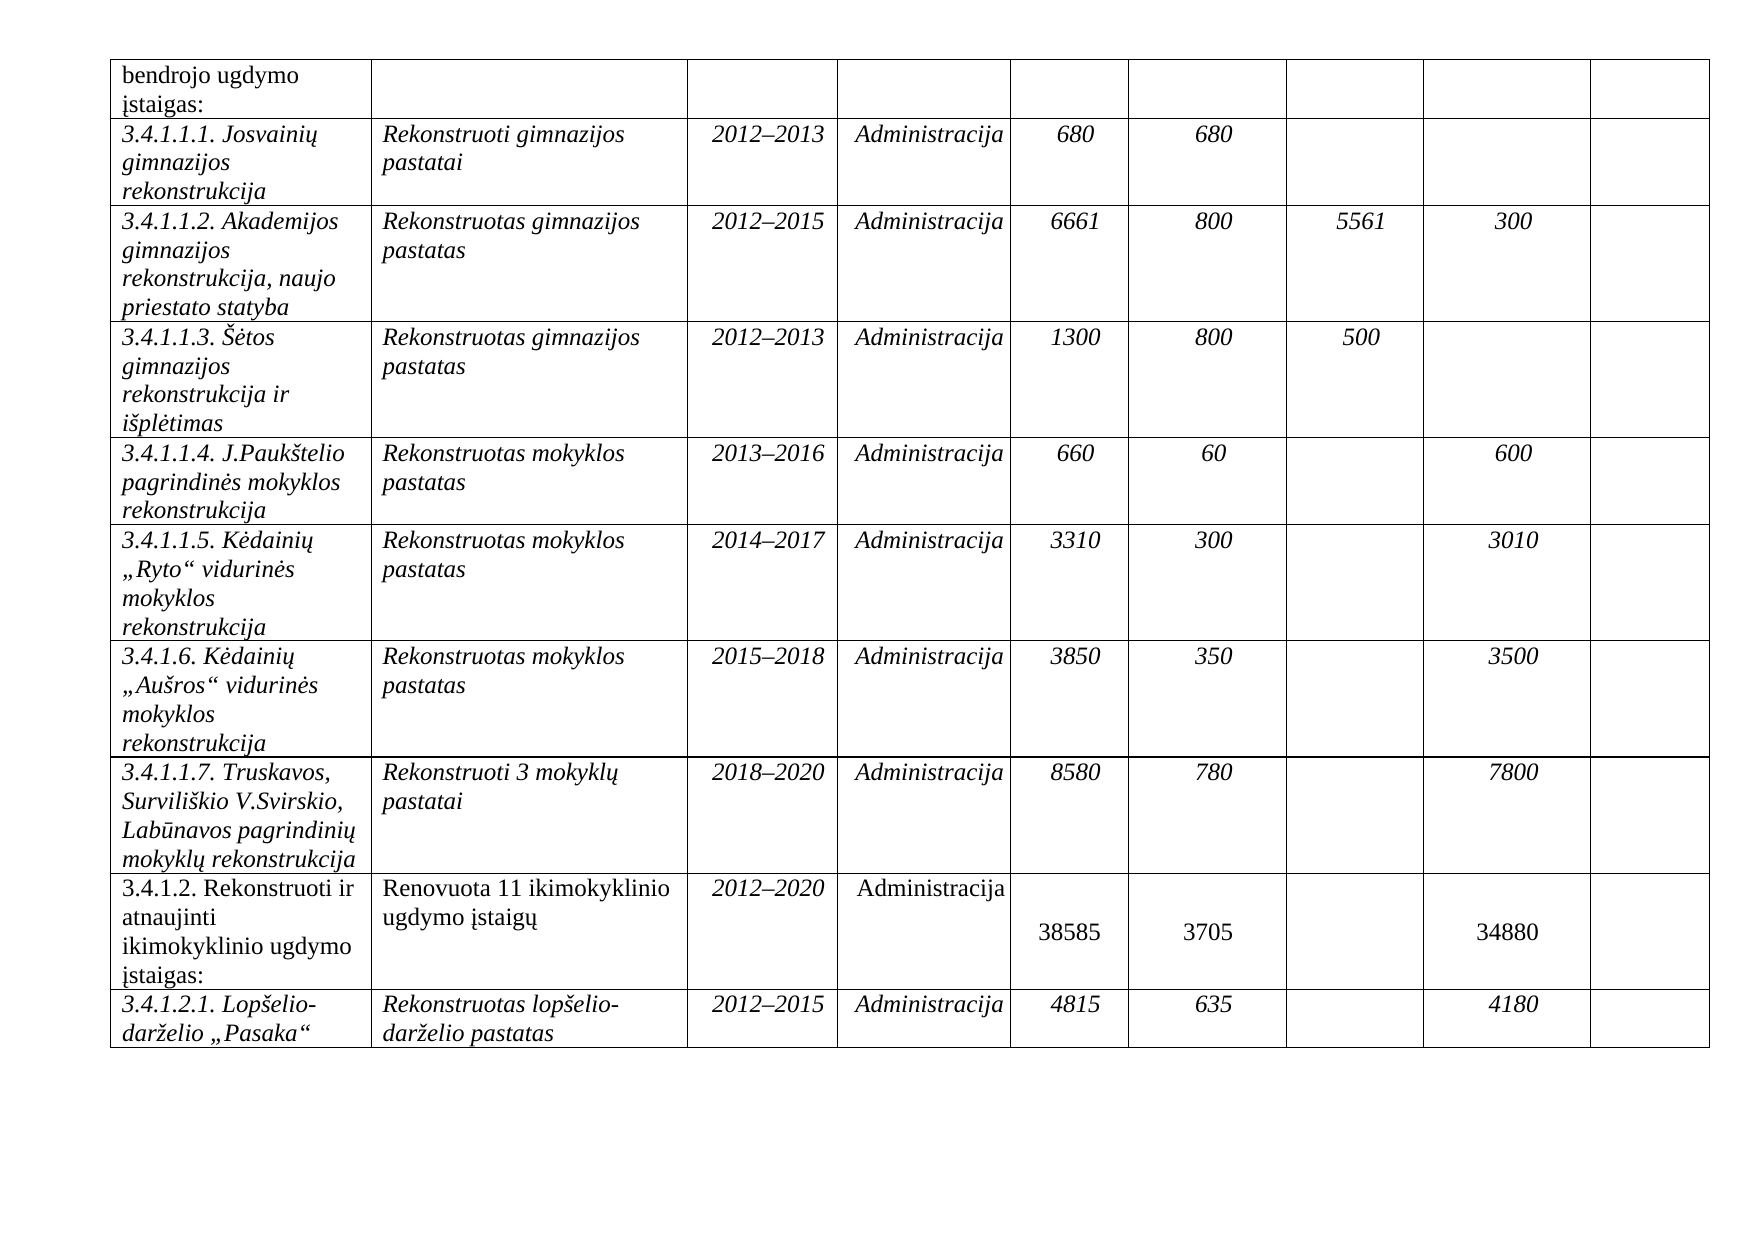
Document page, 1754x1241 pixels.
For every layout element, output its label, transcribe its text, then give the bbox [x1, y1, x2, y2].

table_cell [1591, 60, 1709, 118]
table_cell Rekonstruoti gimnazijos pastatai [372, 119, 687, 205]
table_cell Administracija [838, 119, 1010, 205]
table_cell [1591, 874, 1709, 988]
table_cell 3.4.1.6. Kėdainių „Aušros“ vidurinės mokyklos rekonstrukcija [111, 641, 371, 756]
table_cell Administracija [838, 874, 1010, 988]
table_cell [1591, 525, 1709, 640]
table_cell [1591, 119, 1709, 205]
table_cell [1424, 119, 1590, 205]
table_cell [1591, 206, 1709, 321]
table_cell 3.4.1.2.1. Lopšelio-darželio „Pasaka“ [111, 990, 371, 1047]
table_cell 2012–2015 [688, 990, 837, 1047]
table_cell Rekonstruotas gimnazijos pastatas [372, 206, 687, 321]
table_cell 2013–2016 [688, 438, 837, 524]
table_cell Rekonstruotas mokyklos pastatas [372, 641, 687, 756]
table_cell bendrojo ugdymo įstaigas: [111, 60, 371, 118]
table_cell 3.4.1.2. Rekonstruoti ir atnaujinti ikimokyklinio ugdymo įstaigas: [111, 874, 371, 988]
table_cell 5561 [1287, 206, 1423, 321]
table_cell [1287, 641, 1423, 756]
table_cell 2012–2020 [688, 874, 837, 988]
table_cell 1300 [1011, 322, 1128, 437]
table_cell 38585 [1011, 874, 1128, 988]
table_cell 3500 [1424, 641, 1590, 756]
table_cell 350 [1129, 641, 1286, 756]
table_cell 2018–2020 [688, 758, 837, 872]
table_cell [1287, 990, 1423, 1047]
table_cell 660 [1011, 438, 1128, 524]
table_cell 3.4.1.1.2. Akademijos gimnazijos rekonstrukcija, naujo priestato statyba [111, 206, 371, 321]
table_cell 4180 [1424, 990, 1590, 1047]
table_cell [838, 60, 1010, 118]
table_cell 3.4.1.1.3. Šėtos gimnazijos rekonstrukcija ir išplėtimas [111, 322, 371, 437]
table_cell [372, 60, 687, 118]
table_cell 800 [1129, 206, 1286, 321]
table_cell [1424, 322, 1590, 437]
table_cell 3310 [1011, 525, 1128, 640]
table_cell 300 [1424, 206, 1590, 321]
table_cell 2015–2018 [688, 641, 837, 756]
table_cell 3010 [1424, 525, 1590, 640]
table_cell 3705 [1129, 874, 1286, 988]
table_cell 680 [1129, 119, 1286, 205]
table_cell 780 [1129, 758, 1286, 872]
table_cell [1591, 990, 1709, 1047]
table_cell 600 [1424, 438, 1590, 524]
table_cell [1287, 60, 1423, 118]
table_cell Rekonstruotas lopšelio-darželio pastatas [372, 990, 687, 1047]
table_cell Administracija [838, 525, 1010, 640]
table_cell [688, 60, 837, 118]
table_cell Administracija [838, 758, 1010, 872]
table_cell 3850 [1011, 641, 1128, 756]
table_cell 3.4.1.1.7. Truskavos, Surviliškio V.Svirskio, Labūnavos pagrindinių mokyklų rekonstrukcija [111, 758, 371, 872]
table_cell Administracija [838, 206, 1010, 321]
table_cell [1591, 438, 1709, 524]
table_cell 6661 [1011, 206, 1128, 321]
table_cell 34880 [1424, 874, 1590, 988]
table_cell 800 [1129, 322, 1286, 437]
table_cell [1591, 322, 1709, 437]
table_cell [1287, 874, 1423, 988]
table_cell 3.4.1.1.4. J.Paukštelio pagrindinės mokyklos rekonstrukcija [111, 438, 371, 524]
table_cell Renovuota 11 ikimokyklinio ugdymo įstaigų [372, 874, 687, 988]
table_cell [1011, 60, 1128, 118]
table_cell 8580 [1011, 758, 1128, 872]
table_cell Administracija [838, 990, 1010, 1047]
table_cell Rekonstruotas gimnazijos pastatas [372, 322, 687, 437]
table_cell 3.4.1.1.1. Josvainių gimnazijos rekonstrukcija [111, 119, 371, 205]
table_cell [1287, 438, 1423, 524]
table_cell Administracija [838, 322, 1010, 437]
table_cell 3.4.1.1.5. Kėdainių „Ryto“ vidurinės mokyklos rekonstrukcija [111, 525, 371, 640]
table_cell [1424, 60, 1590, 118]
table_cell Rekonstruotas mokyklos pastatas [372, 438, 687, 524]
table_cell [1591, 758, 1709, 872]
table_cell 635 [1129, 990, 1286, 1047]
table_cell Administracija [838, 641, 1010, 756]
table_cell [1287, 525, 1423, 640]
table_cell [1287, 119, 1423, 205]
table_cell 2012–2013 [688, 322, 837, 437]
table_cell Rekonstruotas mokyklos pastatas [372, 525, 687, 640]
table_cell Administracija [838, 438, 1010, 524]
table_cell Rekonstruoti 3 mokyklų pastatai [372, 758, 687, 872]
table_cell [1591, 641, 1709, 756]
table_cell 2012–2013 [688, 119, 837, 205]
table_cell [1129, 60, 1286, 118]
table_cell 500 [1287, 322, 1423, 437]
table_cell 2012–2015 [688, 206, 837, 321]
table_cell 300 [1129, 525, 1286, 640]
table_cell 7800 [1424, 758, 1590, 872]
table_cell 680 [1011, 119, 1128, 205]
table_cell 60 [1129, 438, 1286, 524]
table_cell 2014–2017 [688, 525, 837, 640]
table_cell 4815 [1011, 990, 1128, 1047]
table_cell [1287, 758, 1423, 872]
